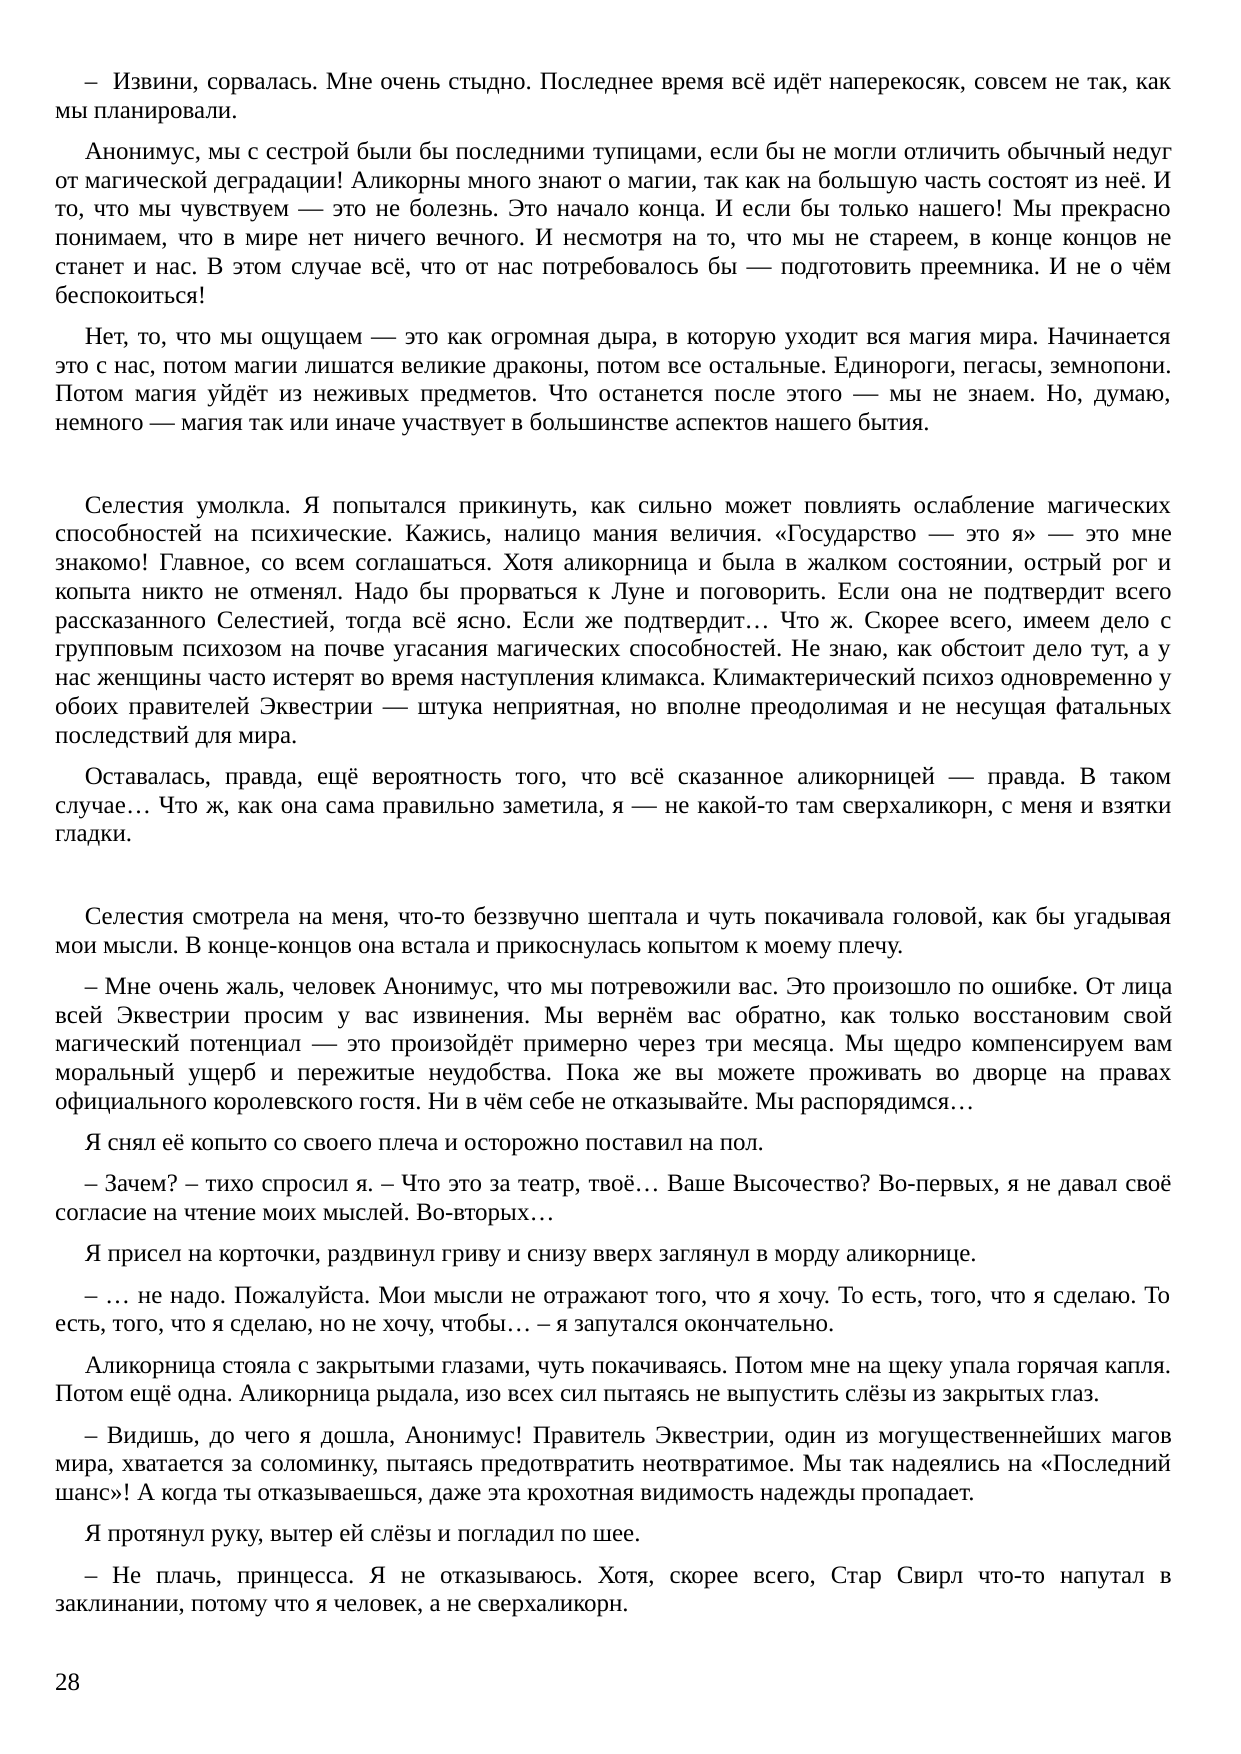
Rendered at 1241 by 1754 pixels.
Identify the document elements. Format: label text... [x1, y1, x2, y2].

text Селестия смотрела на меня, что-то беззвучно шептала и чуть покачивала головой, как бы угадывая мои мысли. В конце-концов она встала и прикоснулась копытом к моему плечу. [55, 901, 1173, 958]
text Нет, то, что мы ощущаем — это как огромная дыра, в которую уходит вся магия мира. Начинается это с нас, потом магии лишатся великие драконы, потом все остальные. Единороги, пегасы, земнопони. Потом магия уйдёт из неживых предметов. Что останется после этого — мы не знаем. Но, думаю, немного — магия так или иначе участвует в большинстве аспектов нашего бытия. [55, 321, 1173, 436]
text Селестия умолкла. Я попытался прикинуть, как сильно может повлиять ослабление магических способностей на психические. Кажись, налицо мания величия. «Государство — это я» — это мне знакомо! Главное, со всем соглашаться. Хотя аликорница и была в жалком состоянии, острый рог и копыта никто не отменял. Надо бы прорваться к Луне и поговорить. Если она не подтвердит всего рассказанного Селестией, тогда всё ясно. Если же подтвердит… Что ж. Скорее всего, имеем дело с групповым психозом на почве угасания магических способностей. Не знаю, как обстоит дело тут, а у нас женщины часто истерят во время наступления климакса. Климактерический психоз одновременно у обоих правителей Эквестрии — штука неприятная, но вполне преодолимая и не несущая фатальных последствий для мира. [55, 490, 1173, 748]
text – Видишь, до чего я дошла, Анонимус! Правитель Эквестрии, один из могущественнейших магов мира, хватается за соломинку, пытаясь предотвратить неотвратимое. Мы так надеялись на «Последний шанс»! А когда ты отказываешься, даже эта крохотная видимость надежды пропадает. [55, 1420, 1173, 1506]
text – Зачем? – тихо спросил я. – Что это за театр, твоё… Ваше Высочество? Во-первых, я не давал своё согласие на чтение моих мыслей. Во-вторых… [55, 1168, 1173, 1226]
text – Не плачь, принцесса. Я не отказываюсь. Хотя, скорее всего, Стар Свирл что-то напутал в заклинании, потому что я человек, а не сверхаликорн. [55, 1560, 1173, 1617]
text Я присел на корточки, раздвинул гриву и снизу вверх заглянул в морду аликорнице. [55, 1238, 1173, 1267]
text Я протянул руку, вытер ей слёзы и погладил по шее. [55, 1518, 1173, 1547]
text Я снял её копыто со своего плеча и осторожно поставил на пол. [55, 1127, 1173, 1156]
text Оставалась, правда, ещё вероятность того, что всё сказанное аликорницей — правда. В таком случае… Что ж, как она сама правильно заметила, я — не какой-то там сверхаликорн, с меня и взятки гладки. [55, 761, 1173, 847]
text – Мне очень жаль, человек Анонимус, что мы потревожили вас. Это произошло по ошибке. От лица всей Эквестрии просим у вас извинения. Мы вернём вас обратно, как только восстановим свой магический потенциал — это произойдёт примерно через три месяца. Мы щедро компенсируем вам моральный ущерб и пережитые неудобства. Пока же вы можете проживать во дворце на правах официального королевского гостя. Ни в чём себе не отказывайте. Мы распорядимся… [55, 971, 1173, 1115]
text Аликорница стояла с закрытыми глазами, чуть покачиваясь. Потом мне на щеку упала горячая капля. Потом ещё одна. Аликорница рыдала, изо всех сил пытаясь не выпустить слёзы из закрытых глаз. [55, 1350, 1173, 1407]
text – … не надо. Пожалуйста. Мои мысли не отражают того, что я хочу. То есть, того, что я сделаю. То есть, того, что я сделаю, но не хочу, чтобы… – я запутался окончательно. [55, 1280, 1173, 1337]
text – Извини, сорвалась. Мне очень стыдно. Последнее время всё идёт наперекосяк, совсем не так, как мы планировали. [55, 66, 1173, 123]
text Анонимус, мы с сестрой были бы последними тупицами, если бы не могли отличить обычный недуг от магической деградации! Аликорны много знают о магии, так как на большую часть состоят из неё. И то, что мы чувствуем — это не болезнь. Это начало конца. И если бы только нашего! Мы прекрасно понимаем, что в мире нет ничего вечного. И несмотря на то, что мы не стареем, в конце концов не станет и нас. В этом случае всё, что от нас потребовалось бы — подготовить преемника. И не о чём беспокоиться! [55, 136, 1173, 308]
